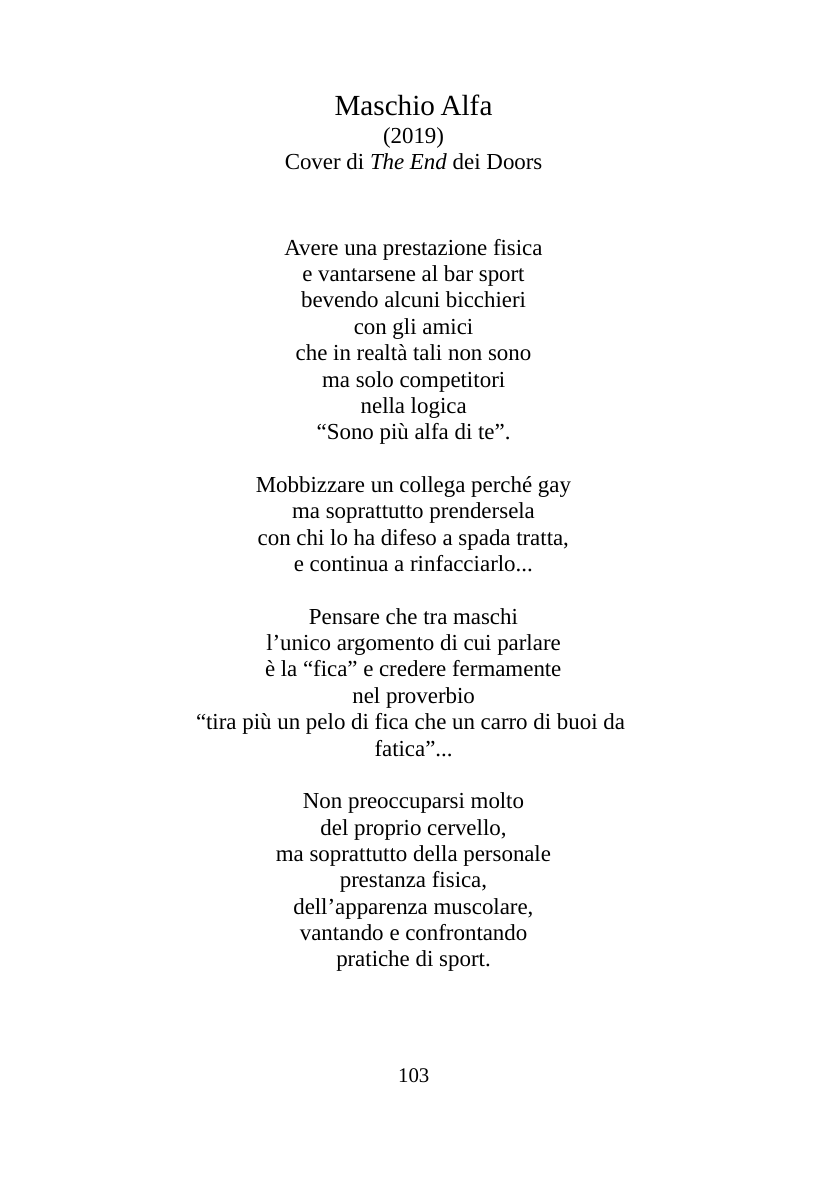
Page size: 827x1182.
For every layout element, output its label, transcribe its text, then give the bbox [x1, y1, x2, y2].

text e continua a rinfacciarlo... [88, 550, 738, 576]
text Maschio Alfa (2019) Cover di The End dei Doors [88, 88, 738, 175]
text vantando e confrontando [88, 919, 738, 945]
text del proprio cervello, [88, 814, 738, 840]
text nella logica [88, 392, 738, 418]
text nel proverbio [88, 682, 738, 708]
text è la “fica” e credere fermamente [88, 656, 738, 682]
text “Sono più alfa di te”. [88, 418, 738, 445]
text l’unico argomento di cui parlare [88, 629, 738, 656]
text Mobbizzare un collega perché gay [88, 471, 738, 497]
text ma solo competitori [88, 366, 738, 392]
text “tira più un pelo di fica che un carro di buoi da [88, 708, 738, 734]
text Pensare che tra maschi [88, 603, 738, 629]
text che in realtà tali non sono [88, 339, 738, 366]
text con gli amici [88, 313, 738, 339]
text pratiche di sport. [88, 945, 738, 972]
text dell’apparenza muscolare, [88, 893, 738, 919]
text ma soprattutto della personale [88, 840, 738, 866]
text ma soprattutto prendersela [88, 497, 738, 524]
text Non preoccuparsi molto [88, 787, 738, 814]
text con chi lo ha difeso a spada tratta, [88, 524, 738, 550]
text fatica”... [88, 734, 738, 761]
text e vantarsene al bar sport [88, 260, 738, 287]
text Avere una prestazione fisica [88, 234, 738, 260]
text prestanza fisica, [88, 866, 738, 893]
text bevendo alcuni bicchieri [88, 287, 738, 313]
